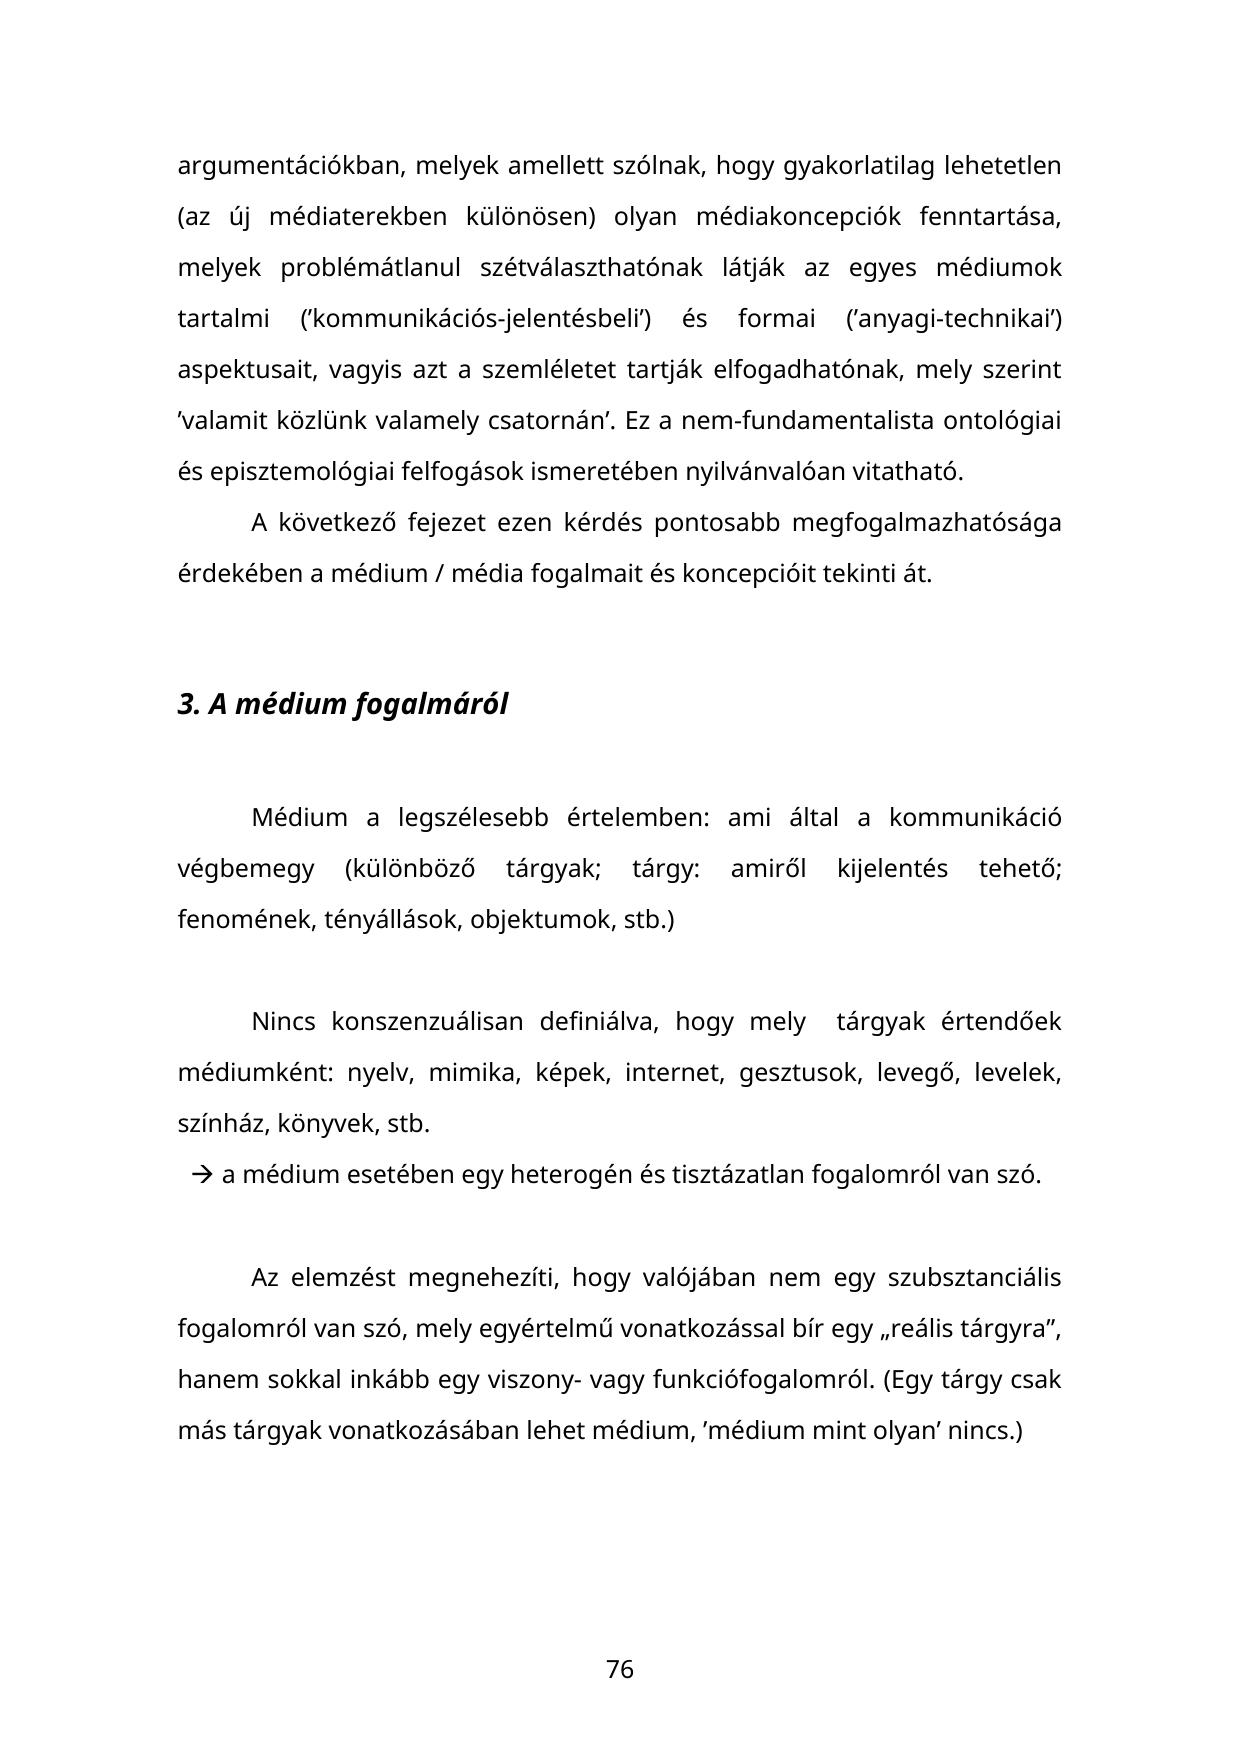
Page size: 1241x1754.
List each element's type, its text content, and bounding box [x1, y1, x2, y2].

text argumentációkban, melyek amellett szólnak, hogy gyakorlatilag lehetetlen (az új médiaterekben különösen) olyan médiakoncepciók fenntartása, melyek problémátlanul szétválaszthatónak látják az egyes médiumok tartalmi (’kommunikációs-jelentésbeli’) és formai (’anyagi-technikai’) aspektusait, vagyis azt a szemléletet tartják elfogadhatónak, mely szerint ’valamit közlünk valamely csatornán’. Ez a nem-fundamentalista ontológiai és episztemológiai felfogások ismeretében nyilvánvalóan vitatható. [177, 148, 1063, 488]
subtitle 3. A médium fogalmáról [177, 683, 1063, 723]
text A következő fejezet ezen kérdés pontosabb megfogalmazhatósága érdekében a médium / média fogalmait és koncepcióit tekinti át. [177, 505, 1063, 590]
text Médium a legszélesebb értelemben: ami által a kommunikáció végbemegy (különböző tárgyak; tárgy: amiről kijelentés tehető; fenomének, tényállások, objektumok, stb.) [177, 800, 1063, 936]
text  a médium esetében egy heterogén és tisztázatlan fogalomról van szó. [177, 1157, 1063, 1191]
text Az elemzést megnehezíti, hogy valójában nem egy szubsztanciális fogalomról van szó, mely egyértelmű vonatkozással bír egy „reális tárgyra”, hanem sokkal inkább egy viszony- vagy funkciófogalomról. (Egy tárgy csak más tárgyak vonatkozásában lehet médium, ’médium mint olyan’ nincs.) [177, 1259, 1063, 1446]
text Nincs konszenzuálisan definiálva, hogy mely tárgyak értendőek médiumként: nyelv, mimika, képek, internet, gesztusok, levegő, levelek, színház, könyvek, stb. [177, 1004, 1063, 1140]
